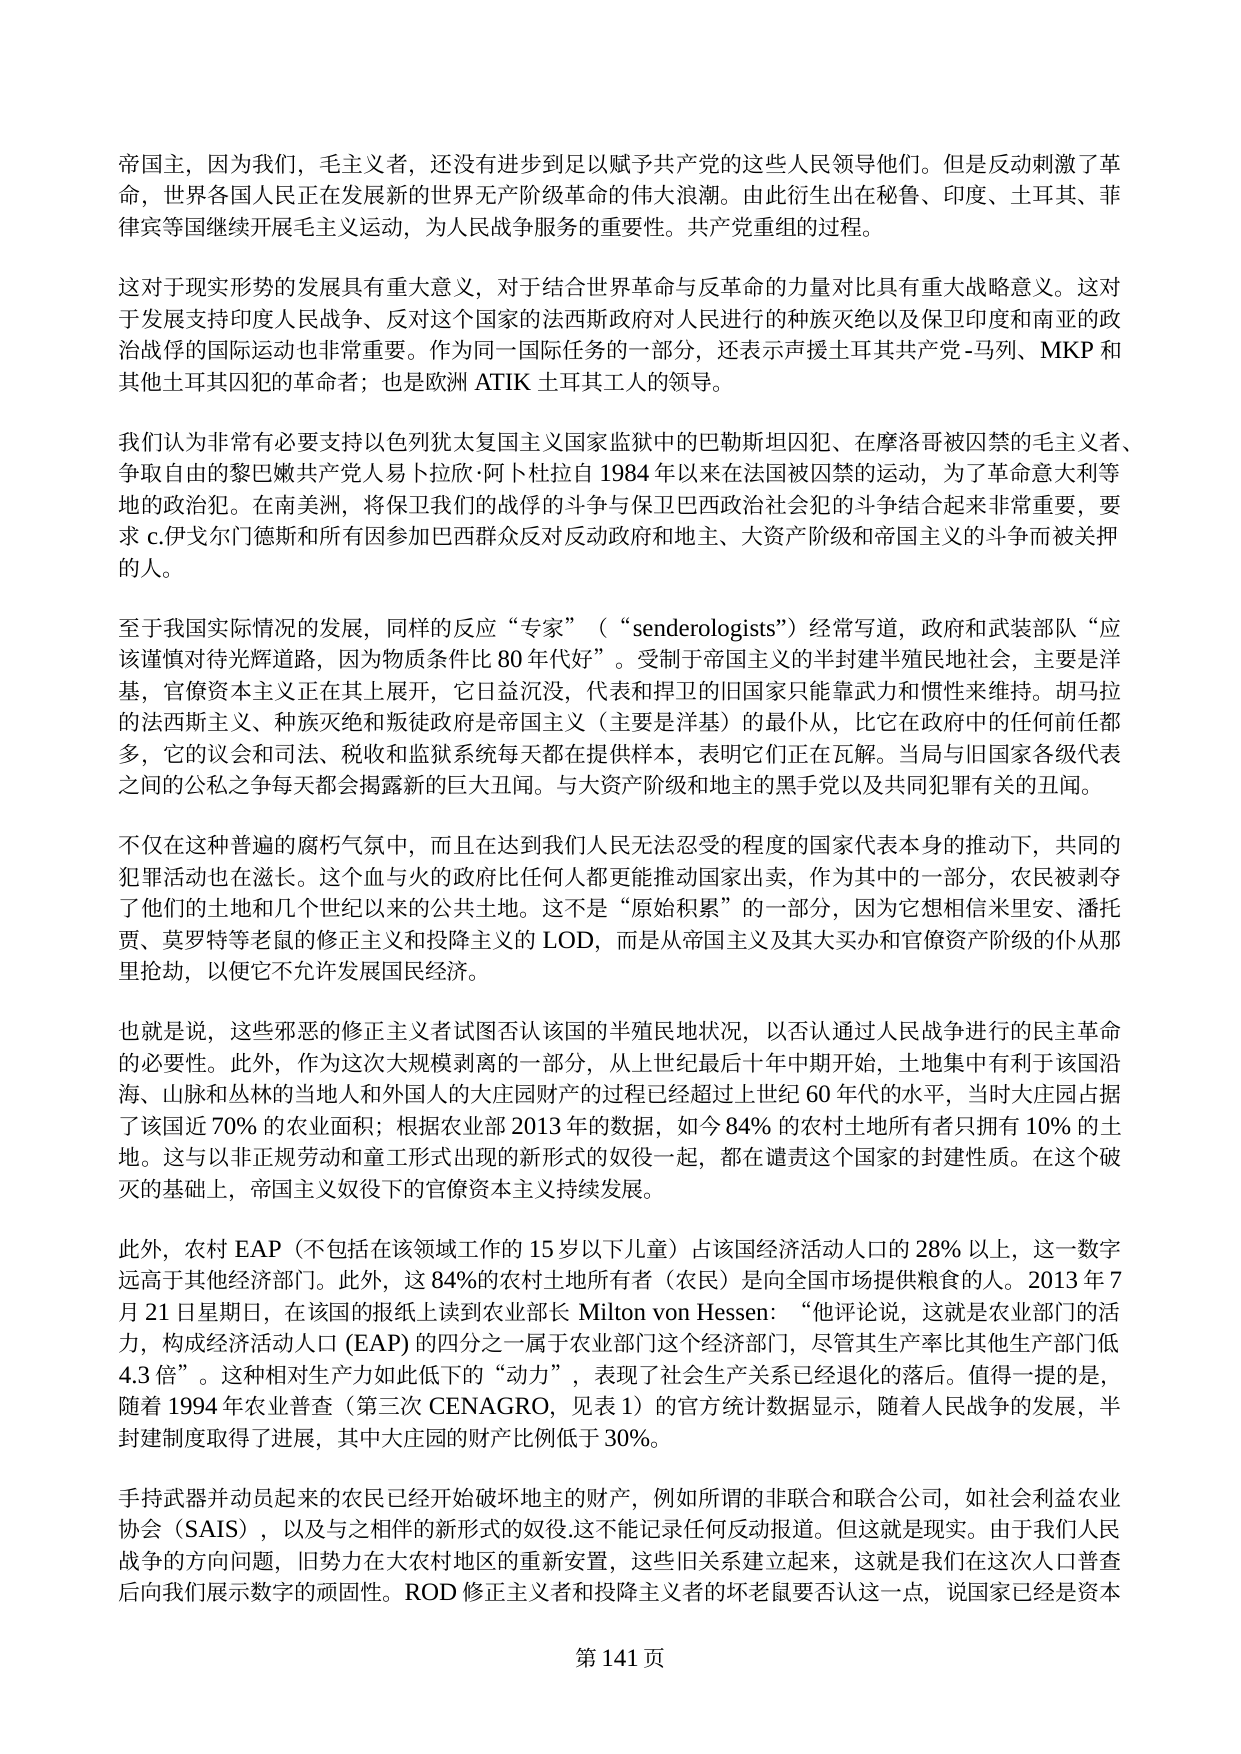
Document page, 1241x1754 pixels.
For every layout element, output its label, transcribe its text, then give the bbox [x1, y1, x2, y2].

text 我们认为非常有必要支持以色列犹太复国主义国家监狱中的巴勒斯坦囚犯、在摩洛哥被囚禁的毛主义者、争取自由的黎巴嫩共产党人易卜拉欣·阿卜杜拉自1984年以来在法国被囚禁的运动，为了革命意大利等地的政治犯。在南美洲，将保卫我们的战俘的斗争与保卫巴西政治社会犯的斗争结合起来非常重要，要求 c.伊戈尔门德斯和所有因参加巴西群众反对反动政府和地主、大资产阶级和帝国主义的斗争而被关押的人。 [118, 425, 1122, 582]
text 帝国主，因为我们，毛主义者，还没有进步到足以赋予共产党的这些人民领导他们。但是反动刺激了革命，世界各国人民正在发展新的世界无产阶级革命的伟大浪潮。由此衍生出在秘鲁、印度、土耳其、菲律宾等国继续开展毛主义运动，为人民战争服务的重要性。共产党重组的过程。 [118, 147, 1122, 242]
text 手持武器并动员起来的农民已经开始破坏地主的财产，例如所谓的非联合和联合公司，如社会利益农业协会（SAIS），以及与之相伴的新形式的奴役.这不能记录任何反动报道。但这就是现实。由于我们人民战争的方向问题，旧势力在大农村地区的重新安置，这些旧关系建立起来，这就是我们在这次人口普查后向我们展示数字的顽固性。ROD修正主义者和投降主义者的坏老鼠要否认这一点，说国家已经是资本 [118, 1481, 1122, 1607]
text 这对于现实形势的发展具有重大意义，对于结合世界革命与反革命的力量对比具有重大战略意义。这对于发展支持印度人民战争、反对这个国家的法西斯政府对人民进行的种族灭绝以及保卫印度和南亚的政治战俘的国际运动也非常重要。作为同一国际任务的一部分，还表示声援土耳其共产党-马列、MKP 和其他土耳其囚犯的革命者；也是欧洲 ATIK 土耳其工人的领导。 [118, 270, 1122, 396]
text 不仅在这种普遍的腐朽气氛中，而且在达到我们人民无法忍受的程度的国家代表本身的推动下，共同的犯罪活动也在滋长。这个血与火的政府比任何人都更能推动国家出卖，作为其中的一部分，农民被剥夺了他们的土地和几个世纪以来的公共土地。这不是“原始积累”的一部分，因为它想相信米里安、潘托贾、莫罗特等老鼠的修正主义和投降主义的 LOD，而是从帝国主义及其大买办和官僚资产阶级的仆从那里抢劫，以便它不允许发展国民经济。 [118, 828, 1122, 986]
text 此外，农村 EAP（不包括在该领域工作的15岁以下儿童）占该国经济活动人口的28% 以上，这一数字远高于其他经济部门。此外，这84%的农村土地所有者（农民）是向全国市场提供粮食的人。2013年7月21日星期日，在该国的报纸上读到农业部长 Milton von Hessen：“他评论说，这就是农业部门的活力，构成经济活动人口 (EAP) 的四分之一属于农业部门这个经济部门，尽管其生产率比其他生产部门低4.3倍”。这种相对生产力如此低下的“动力”，表现了社会生产关系已经退化的落后。值得一提的是，随着1994年农业普查（第三次 CENAGRO，见表1）的官方统计数据显示，随着人民战争的发展，半封建制度取得了进展，其中大庄园的财产比例低于30%。 [118, 1232, 1122, 1452]
text 也就是说，这些邪恶的修正主义者试图否认该国的半殖民地状况，以否认通过人民战争进行的民主革命的必要性。此外，作为这次大规模剥离的一部分，从上世纪最后十年中期开始，土地集中有利于该国沿海、山脉和丛林的当地人和外国人的大庄园财产的过程已经超过上世纪60年代的水平，当时大庄园占据了该国近70% 的农业面积；根据农业部2013年的数据，如今84% 的农村土地所有者只拥有10% 的土地。这与以非正规劳动和童工形式出现的新形式的奴役一起，都在谴责这个国家的封建性质。在这个破灭的基础上，帝国主义奴役下的官僚资本主义持续发展。 [118, 1014, 1122, 1203]
text 至于我国实际情况的发展，同样的反应“专家”（“senderologists”）经常写道，政府和武装部队“应该谨慎对待光辉道路，因为物质条件比80年代好”。受制于帝国主义的半封建半殖民地社会，主要是洋基，官僚资本主义正在其上展开，它日益沉没，代表和捍卫的旧国家只能靠武力和惯性来维持。胡马拉的法西斯主义、种族灭绝和叛徒政府是帝国主义（主要是洋基）的最仆从，比它在政府中的任何前任都多，它的议会和司法、税收和监狱系统每天都在提供样本，表明它们正在瓦解。当局与旧国家各级代表之间的公私之争每天都会揭露新的巨大丑闻。与大资产阶级和地主的黑手党以及共同犯罪有关的丑闻。 [118, 611, 1122, 800]
